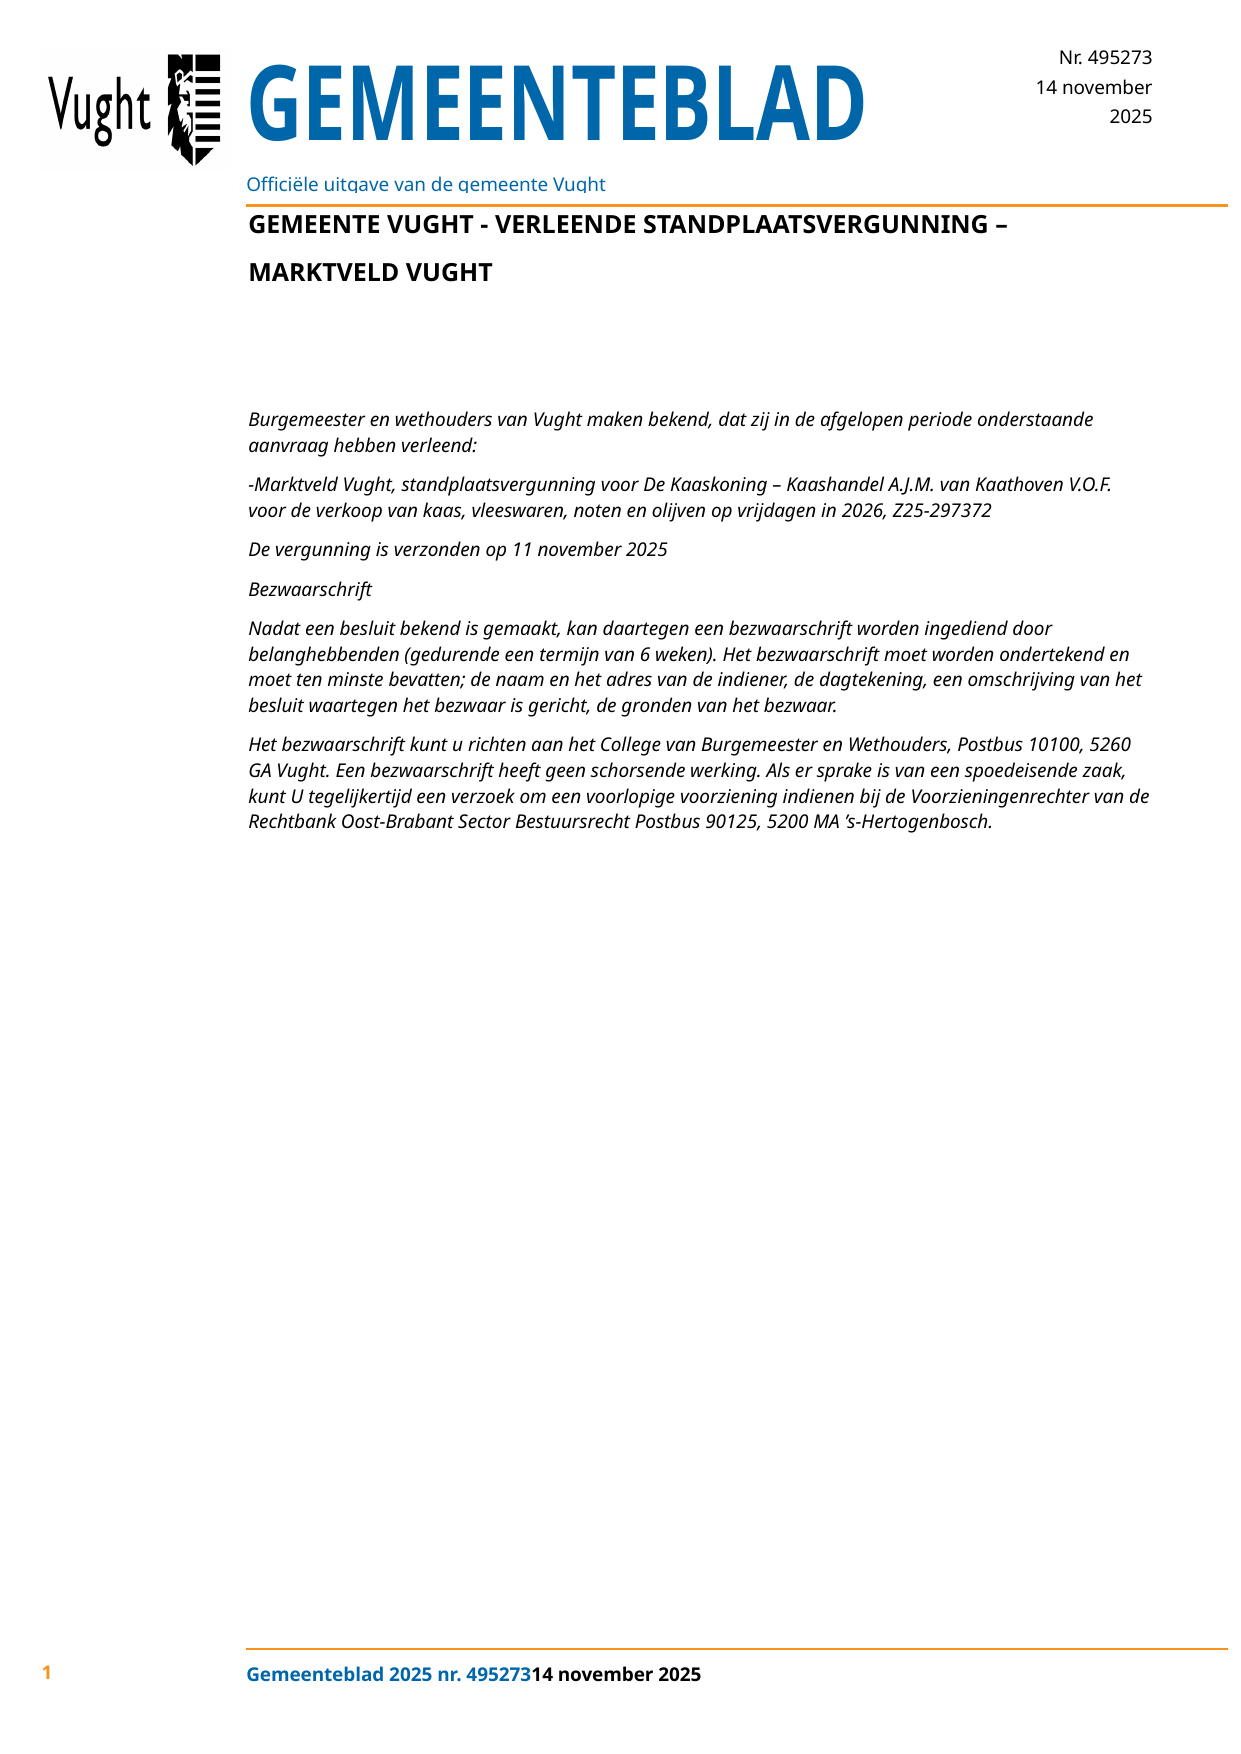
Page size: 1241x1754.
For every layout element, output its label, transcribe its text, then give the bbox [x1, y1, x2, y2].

text Burgemeester en wethouders van Vught maken bekend, dat zij in de afgelopen periode onderstaande aanvraag hebben verleend: [248, 406, 1152, 458]
text Bezwaarschrift [248, 576, 1152, 601]
text GEMEENTE VUGHT - VERLEENDE STANDPLAATSVERGUNNING – MARKTVELD VUGHT [248, 207, 1152, 288]
text Het bezwaarschrift kunt u richten aan het College van Burgemeester en Wethouders, Postbus 10100, 5260 GA Vught. Een bezwaarschrift heeft geen schorsende werking. Als er sprake is van een spoedeisende zaak, kunt U tegelijkertijd een verzoek om een voorlopige voorziening indienen bij de Voorzieningenrechter van de Rechtbank Oost-Brabant Sector Bestuursrecht Postbus 90125, 5200 MA ’s-Hertogenbosch. [248, 731, 1152, 834]
text De vergunning is verzonden op 11 november 2025 [248, 536, 1152, 562]
picture [41, 47, 231, 172]
text Nadat een besluit bekend is gemaakt, kan daartegen een bezwaarschrift worden ingediend door belanghebbenden (gedurende een termijn van 6 weken). Het bezwaarschrift moet worden ondertekend en moet ten minste bevatten; de naam en het adres van de indiener, de dagtekening, een omschrijving van het besluit waartegen het bezwaar is gericht, de gronden van het bezwaar. [248, 615, 1152, 718]
text -Marktveld Vught, standplaatsvergunning voor De Kaaskoning – Kaashandel A.J.M. van Kaathoven V.O.F. voor de verkoop van kaas, vleeswaren, noten en olijven op vrijdagen in 2026, Z25-297372 [248, 471, 1152, 523]
